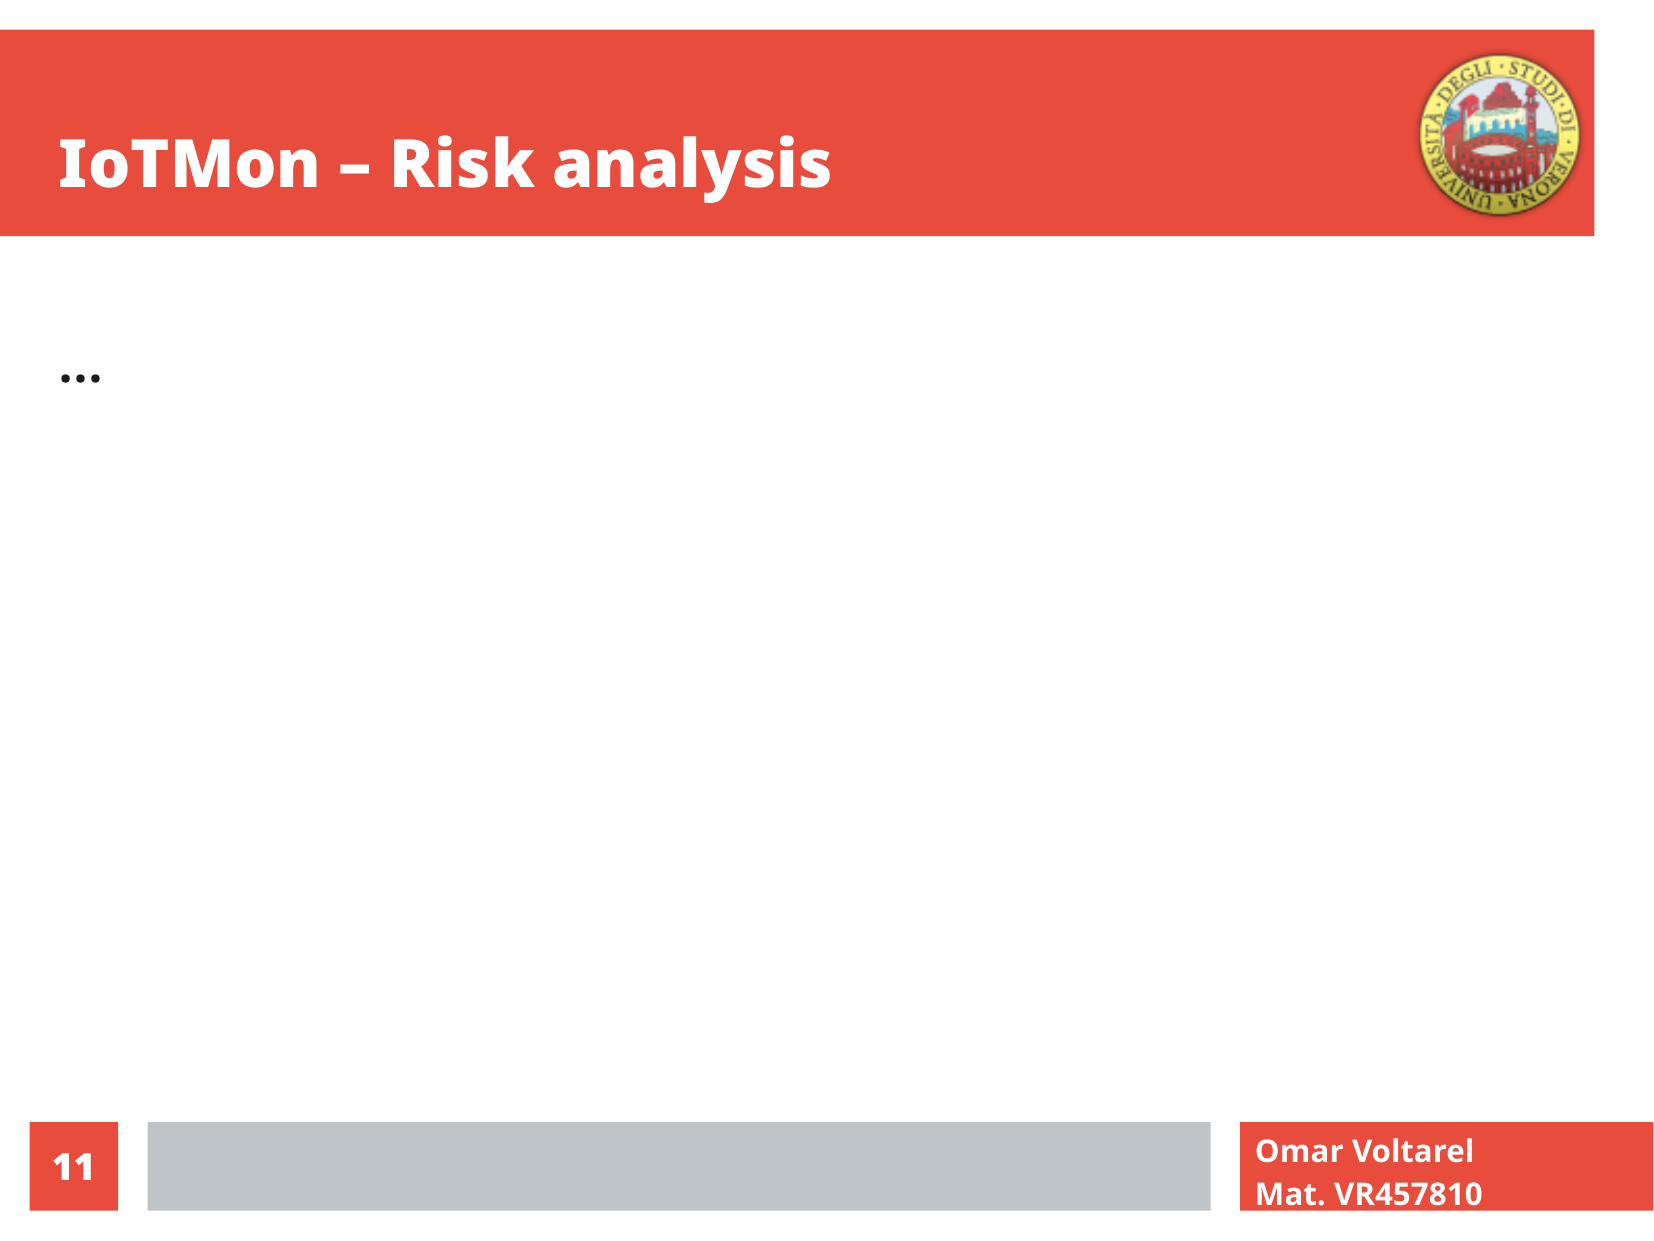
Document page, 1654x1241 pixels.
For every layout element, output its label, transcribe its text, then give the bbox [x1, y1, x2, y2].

list … [59, 324, 1565, 1093]
title IoTMon – Risk analysis [59, 59, 1393, 207]
text_box Omar Voltarel Mat. VR457810 [1240, 1122, 1607, 1210]
picture [1393, 23, 1619, 249]
